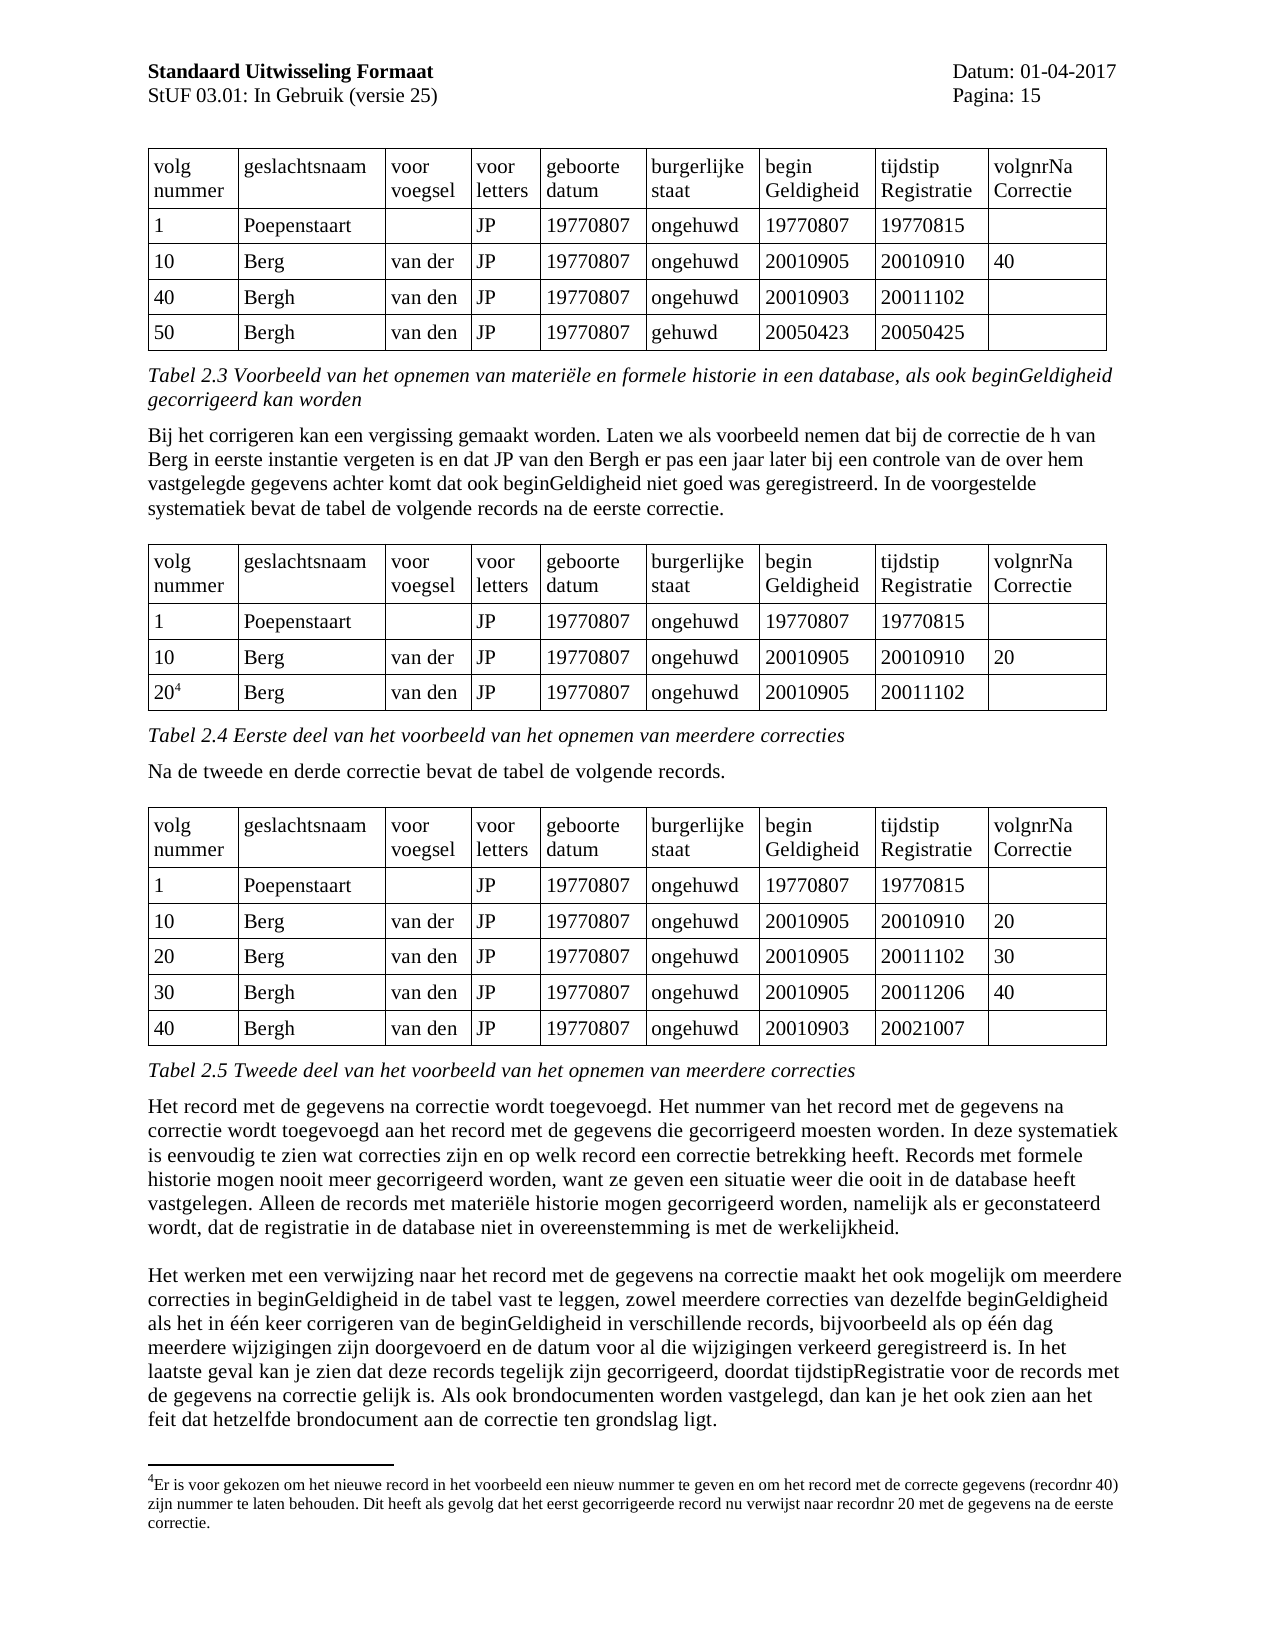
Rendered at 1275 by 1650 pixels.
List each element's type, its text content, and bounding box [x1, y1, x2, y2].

table_cell ongehuwd [647, 604, 759, 639]
table_cell 20011206 [876, 975, 988, 1009]
table_cell JP [472, 939, 540, 974]
table_cell Berg [239, 244, 385, 279]
table_cell 10 [149, 640, 238, 674]
table_cell 20 [989, 640, 1106, 674]
table_cell Bergh [239, 975, 385, 1009]
table_cell ongehuwd [647, 904, 759, 938]
text Bij het corrigeren kan een vergissing gemaakt worden. Laten we als voorbeeld nemen dat bij de correctie de h van Berg in eerste instantie vergeten is en dat JP van den Bergh er pas een jaar later bij een controle van de over hem vastgelegde gegevens achter komt dat ook beginGeldigheid niet goed was geregistreerd. In de voorgestelde systematiek bevat de tabel de volgende records na de eerste correctie. [148, 423, 1127, 519]
table_cell [989, 315, 1106, 350]
table_cell van den [386, 939, 471, 974]
table_cell ongehuwd [647, 975, 759, 1009]
table_cell 19770815 [876, 209, 988, 243]
table_cell 19770807 [760, 868, 875, 903]
table_cell [989, 280, 1106, 314]
table_cell 20010903 [760, 1011, 875, 1045]
table_cell ongehuwd [647, 939, 759, 974]
table_header volgnrNa Correctie [989, 149, 1106, 207]
table_header geboorte datum [541, 545, 646, 603]
table_header tijdstip Registratie [876, 545, 988, 603]
table_cell ongehuwd [647, 244, 759, 279]
table_cell JP [472, 904, 540, 938]
table_cell [989, 1011, 1106, 1045]
table_header begin Geldigheid [760, 808, 875, 867]
table_cell van den [386, 1011, 471, 1045]
table_cell ongehuwd [647, 868, 759, 903]
table_cell gehuwd [647, 315, 759, 350]
table_cell 20010905 [760, 904, 875, 938]
table_cell 40 [989, 244, 1106, 279]
table_cell 19770807 [541, 975, 646, 1009]
table_cell 19770807 [541, 868, 646, 903]
table_cell JP [472, 315, 540, 350]
table_header volgnrNa Correctie [989, 808, 1106, 867]
table_cell ongehuwd [647, 640, 759, 674]
table_cell 50 [149, 315, 238, 350]
table_cell Bergh [239, 1011, 385, 1045]
table_header geslachtsnaam [239, 149, 385, 207]
table_header tijdstip Registratie [876, 808, 988, 867]
table_header voor letters [472, 149, 540, 207]
table_cell 19770807 [541, 315, 646, 350]
table_cell Berg [239, 640, 385, 674]
table_cell 19770807 [760, 209, 875, 243]
table_cell 1 [149, 604, 238, 639]
table_header voor voegsel [386, 149, 471, 207]
table_header volg nummer [149, 808, 238, 867]
table_cell 20011102 [876, 675, 988, 710]
table_cell 20 [149, 675, 238, 710]
text Na de tweede en derde correctie bevat de tabel de volgende records. [148, 759, 1127, 783]
table_cell 19770807 [541, 675, 646, 710]
table_header volgnrNa Correctie [989, 545, 1106, 603]
table_cell JP [472, 244, 540, 279]
table_cell [989, 868, 1106, 903]
table_cell 20010905 [760, 244, 875, 279]
table_cell Poepenstaart [239, 868, 385, 903]
table_cell 20011102 [876, 280, 988, 314]
table_cell JP [472, 1011, 540, 1045]
table_cell 10 [149, 244, 238, 279]
table_header geboorte datum [541, 808, 646, 867]
table_header voor letters [472, 545, 540, 603]
text Het record met de gegevens na correctie wordt toegevoegd. Het nummer van het record met de gegevens na correctie wordt toegevoegd aan het record met de gegevens die gecorrigeerd moesten worden. In deze systematiek is eenvoudig te zien wat correcties zijn en op welk record een correctie betrekking heeft. Records met formele historie mogen nooit meer gecorrigeerd worden, want ze geven een situatie weer die ooit in de database heeft vastgelegen. Alleen de records met materiële historie mogen gecorrigeerd worden, namelijk als er geconstateerd wordt, dat de registratie in de database niet in overeenstemming is met de werkelijkheid. [148, 1094, 1127, 1239]
table_cell [386, 209, 471, 243]
table_cell 20010910 [876, 244, 988, 279]
table_header voor letters [472, 808, 540, 867]
table_cell 20010903 [760, 280, 875, 314]
table_header burgerlijke staat [647, 545, 759, 603]
table_cell 20 [989, 904, 1106, 938]
text Het werken met een verwijzing naar het record met de gegevens na correctie maakt het ook mogelijk om meerdere correcties in beginGeldigheid in de tabel vast te leggen, zowel meerdere correcties van dezelfde beginGeldigheid als het in één keer corrigeren van de beginGeldigheid in verschillende records, bijvoorbeeld als op één dag meerdere wijzigingen zijn doorgevoerd en de datum voor al die wijzigingen verkeerd geregistreerd is. In het laatste geval kan je zien dat deze records tegelijk zijn gecorrigeerd, doordat tijdstipRegistratie voor de records met de gegevens na correctie gelijk is. Als ook brondocumenten worden vastgelegd, dan kan je het ook zien aan het feit dat hetzelfde brondocument aan de correctie ten grondslag ligt. [148, 1263, 1127, 1431]
table_cell JP [472, 868, 540, 903]
table_cell [386, 604, 471, 639]
table_cell 19770815 [876, 868, 988, 903]
table_header begin Geldigheid [760, 545, 875, 603]
table_cell [989, 209, 1106, 243]
table_cell 20010910 [876, 640, 988, 674]
table_cell 20050423 [760, 315, 875, 350]
table_cell ongehuwd [647, 280, 759, 314]
table_cell Bergh [239, 280, 385, 314]
table_cell 19770807 [541, 939, 646, 974]
table_cell 20050425 [876, 315, 988, 350]
table_cell van der [386, 244, 471, 279]
table_cell 19770807 [541, 1011, 646, 1045]
table_cell van den [386, 280, 471, 314]
table_cell [989, 604, 1106, 639]
table_cell 19770807 [541, 604, 646, 639]
table_cell van den [386, 975, 471, 1009]
table_cell JP [472, 640, 540, 674]
text Tabel 2.3 Voorbeeld van het opnemen van materiële en formele historie in een database, als ook beginGeldigheid gecorrigeerd kan worden [148, 362, 1127, 411]
table_header begin Geldigheid [760, 149, 875, 207]
text Tabel 2.4 Eerste deel van het voorbeeld van het opnemen van meerdere correcties [148, 723, 1127, 747]
table_cell 10 [149, 904, 238, 938]
table_cell 20010905 [760, 675, 875, 710]
table_cell 19770815 [876, 604, 988, 639]
table_cell van den [386, 315, 471, 350]
table_cell 40 [149, 1011, 238, 1045]
text Tabel 2.5 Tweede deel van het voorbeeld van het opnemen van meerdere correcties [148, 1058, 1127, 1082]
table_header geslachtsnaam [239, 808, 385, 867]
table_cell 19770807 [541, 280, 646, 314]
table_cell van der [386, 904, 471, 938]
table_cell 1 [149, 868, 238, 903]
table_cell ongehuwd [647, 1011, 759, 1045]
table_header voor voegsel [386, 808, 471, 867]
table_cell 30 [989, 939, 1106, 974]
table_cell 20010905 [760, 939, 875, 974]
table_cell 20010905 [760, 640, 875, 674]
table_header burgerlijke staat [647, 149, 759, 207]
table_cell van der [386, 640, 471, 674]
table_cell 30 [149, 975, 238, 1009]
table_cell 20010905 [760, 975, 875, 1009]
table_cell 20010910 [876, 904, 988, 938]
table_header tijdstip Registratie [876, 149, 988, 207]
table_cell 20 [149, 939, 238, 974]
table_cell 1 [149, 209, 238, 243]
table_header burgerlijke staat [647, 808, 759, 867]
table_cell JP [472, 209, 540, 243]
table_cell 19770807 [541, 640, 646, 674]
table_cell Berg [239, 939, 385, 974]
table_header voor voegsel [386, 545, 471, 603]
table_cell JP [472, 604, 540, 639]
table_cell Poepenstaart [239, 604, 385, 639]
table_cell 19770807 [541, 244, 646, 279]
table_header volg nummer [149, 149, 238, 207]
table_cell 40 [149, 280, 238, 314]
table_cell [386, 868, 471, 903]
table_cell Poepenstaart [239, 209, 385, 243]
table_cell ongehuwd [647, 675, 759, 710]
table_cell JP [472, 675, 540, 710]
table_cell 19770807 [541, 904, 646, 938]
table_header geslachtsnaam [239, 545, 385, 603]
table_cell 40 [989, 975, 1106, 1009]
table_cell [989, 675, 1106, 710]
table_cell 20021007 [876, 1011, 988, 1045]
table_cell JP [472, 975, 540, 1009]
table_cell JP [472, 280, 540, 314]
table_cell 20011102 [876, 939, 988, 974]
table_header volg nummer [149, 545, 238, 603]
table_header geboorte datum [541, 149, 646, 207]
table_cell van den [386, 675, 471, 710]
table_cell Berg [239, 675, 385, 710]
table_cell 19770807 [541, 209, 646, 243]
table_cell ongehuwd [647, 209, 759, 243]
table_cell Berg [239, 904, 385, 938]
table_cell 19770807 [760, 604, 875, 639]
table_cell Bergh [239, 315, 385, 350]
